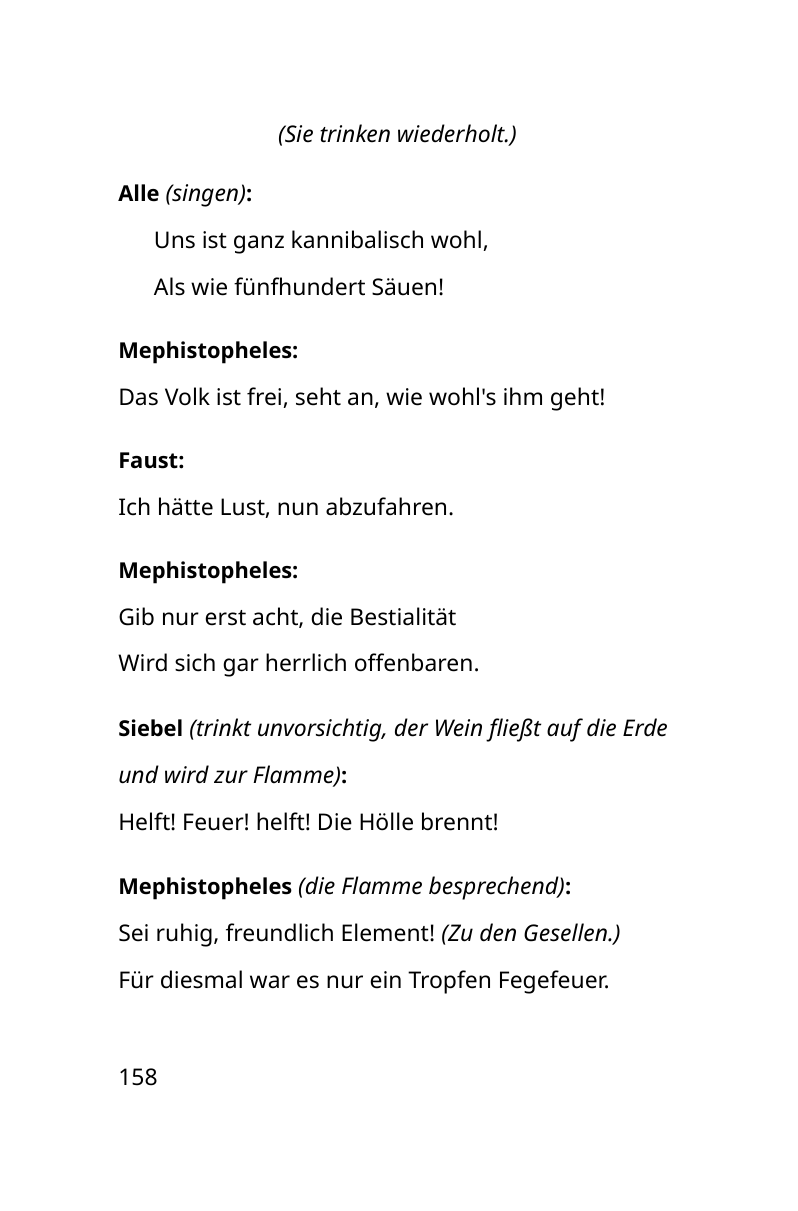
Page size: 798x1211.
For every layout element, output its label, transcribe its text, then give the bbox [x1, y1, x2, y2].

text Faust: Ich hätte Lust, nun abzufahren. [118, 445, 679, 522]
text Alle (singen): Uns ist ganz kannibalisch wohl, Als wie fünfhundert Säuen! [118, 177, 679, 302]
text Mephistopheles: Das Volk ist frei, seht an, wie wohl's ihm geht! [118, 335, 679, 412]
text Mephistopheles (die Flamme besprechend): Sei ruhig, freundlich Element! (Zu den Gesellen.) Für diesmal war es nur ein Tropfen Fegefeuer. [118, 870, 679, 995]
text (Sie trinken wiederholt.) [118, 118, 679, 149]
text Mephistopheles: Gib nur erst acht, die Bestialität Wird sich gar herrlich offenbaren. [118, 555, 679, 679]
text Siebel (trinkt unvorsichtig, der Wein fließt auf die Erde und wird zur Flamme): Helft! Feuer! helft! Die Hölle brennt! [118, 712, 679, 837]
